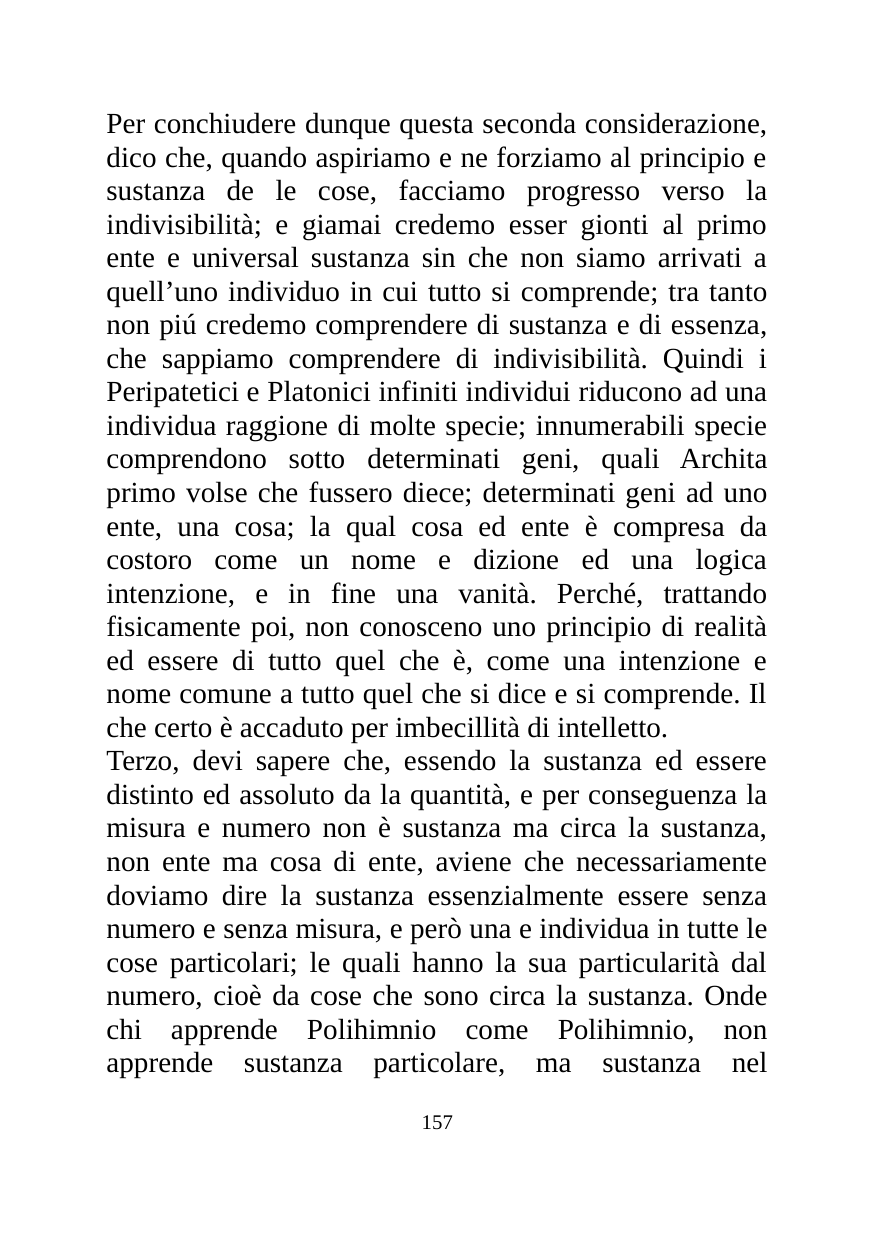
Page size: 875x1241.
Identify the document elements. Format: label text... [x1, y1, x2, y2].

text Terzo, devi sapere che, essendo la sustanza ed essere distinto ed assoluto da la quantità, e per conseguenza la misura e numero non è sustanza ma circa la sustanza, non ente ma cosa di ente, aviene che necessariamente doviamo dire la sustanza essenzialmente essere senza numero e senza misura, e però una e individua in tutte le cose particolari; le quali hanno la sua particularità dal numero, cioè da cose che sono circa la sustanza. Onde chi apprende Polihimnio come Polihimnio, non apprende sustanza particolare, ma sustanza nel [106, 743, 768, 1079]
text Per conchiudere dunque questa seconda considerazione, dico che, quando aspiriamo e ne forziamo al principio e sustanza de le cose, facciamo progresso verso la indivisibilità; e giamai credemo esser gionti al primo ente e universal sustanza sin che non siamo arrivati a quell’uno individuo in cui tutto si comprende; tra tanto non piú credemo comprendere di sustanza e di essenza, che sappiamo comprendere di indivisibilità. Quindi i Peripatetici e Platonici infiniti individui riducono ad una individua raggione di molte specie; innumerabili specie comprendono sotto determinati geni, quali Archita primo volse che fussero diece; determinati geni ad uno ente, una cosa; la qual cosa ed ente è compresa da costoro come un nome e dizione ed una logica intenzione, e in fine una vanità. Perché, trattando fisicamente poi, non conosceno uno principio di realità ed essere di tutto quel che è, come una intenzione e nome comune a tutto quel che si dice e si comprende. Il che certo è accaduto per imbecillità di intelletto. [106, 106, 768, 743]
